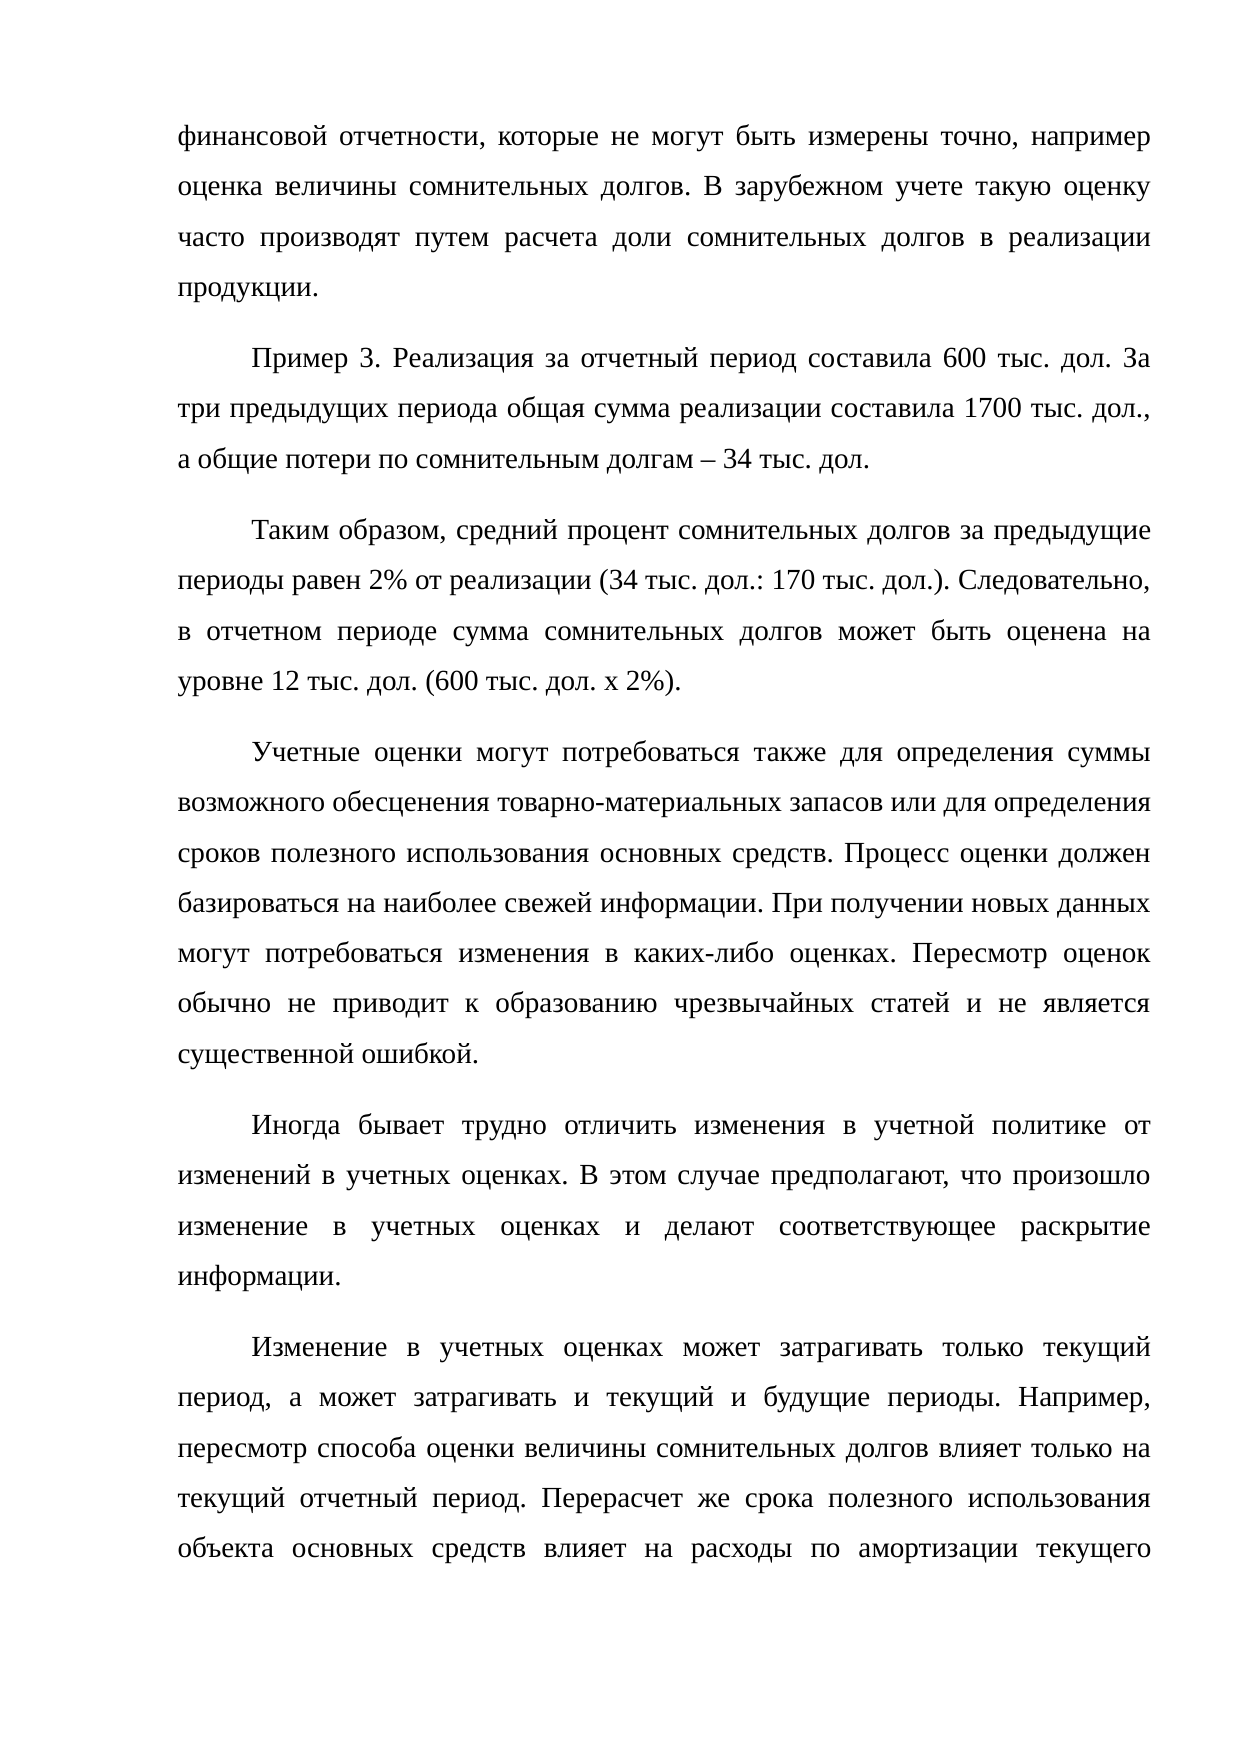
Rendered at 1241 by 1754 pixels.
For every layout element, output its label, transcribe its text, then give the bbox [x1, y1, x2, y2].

text Учетные оценки могут потребоваться также для определения суммы возможного обесценения товарно-материальных запасов или для определения сроков полезного использования основных средств. Процесс оценки должен базироваться на наиболее свежей информации. При получении новых данных могут потребоваться изменения в каких-либо оценках. Пересмотр оценок обычно не приводит к образованию чрезвычайных статей и не является существенной ошибкой. [177, 734, 1152, 1069]
text Пример 3. Реализация за отчетный период составила 600 тыс. дол. За три предыдущих периода общая сумма реализации составила 1700 тыс. дол., а общие потери по сомнительным долгам – 34 тыс. дол. [177, 340, 1152, 474]
text финансовой отчетности, которые не могут быть измерены точно, например оценка величины сомнительных долгов. В зарубежном учете такую оценку часто производят путем расчета доли сомнительных долгов в реализации продукции. [177, 118, 1152, 303]
text Изменение в учетных оценках может затрагивать только текущий период, а может затрагивать и текущий и будущие периоды. Например, пересмотр способа оценки величины сомнительных долгов влияет только на текущий отчетный период. Перерасчет же срока полезного использования объекта основных средств влияет на расходы по амортизации текущего [177, 1329, 1152, 1564]
text Таким образом, средний процент сомнительных долгов за предыдущие периоды равен 2% от реализации (34 тыс. дол.: 170 тыс. дол.). Следовательно, в отчетном периоде сумма сомнительных долгов может быть оценена на уровне 12 тыс. дол. (600 тыс. дол. х 2%). [177, 512, 1152, 696]
text Иногда бывает трудно отличить изменения в учетной политике от изменений в учетных оценках. В этом случае предполагают, что произошло изменение в учетных оценках и делают соответствующее раскрытие информации. [177, 1107, 1152, 1292]
